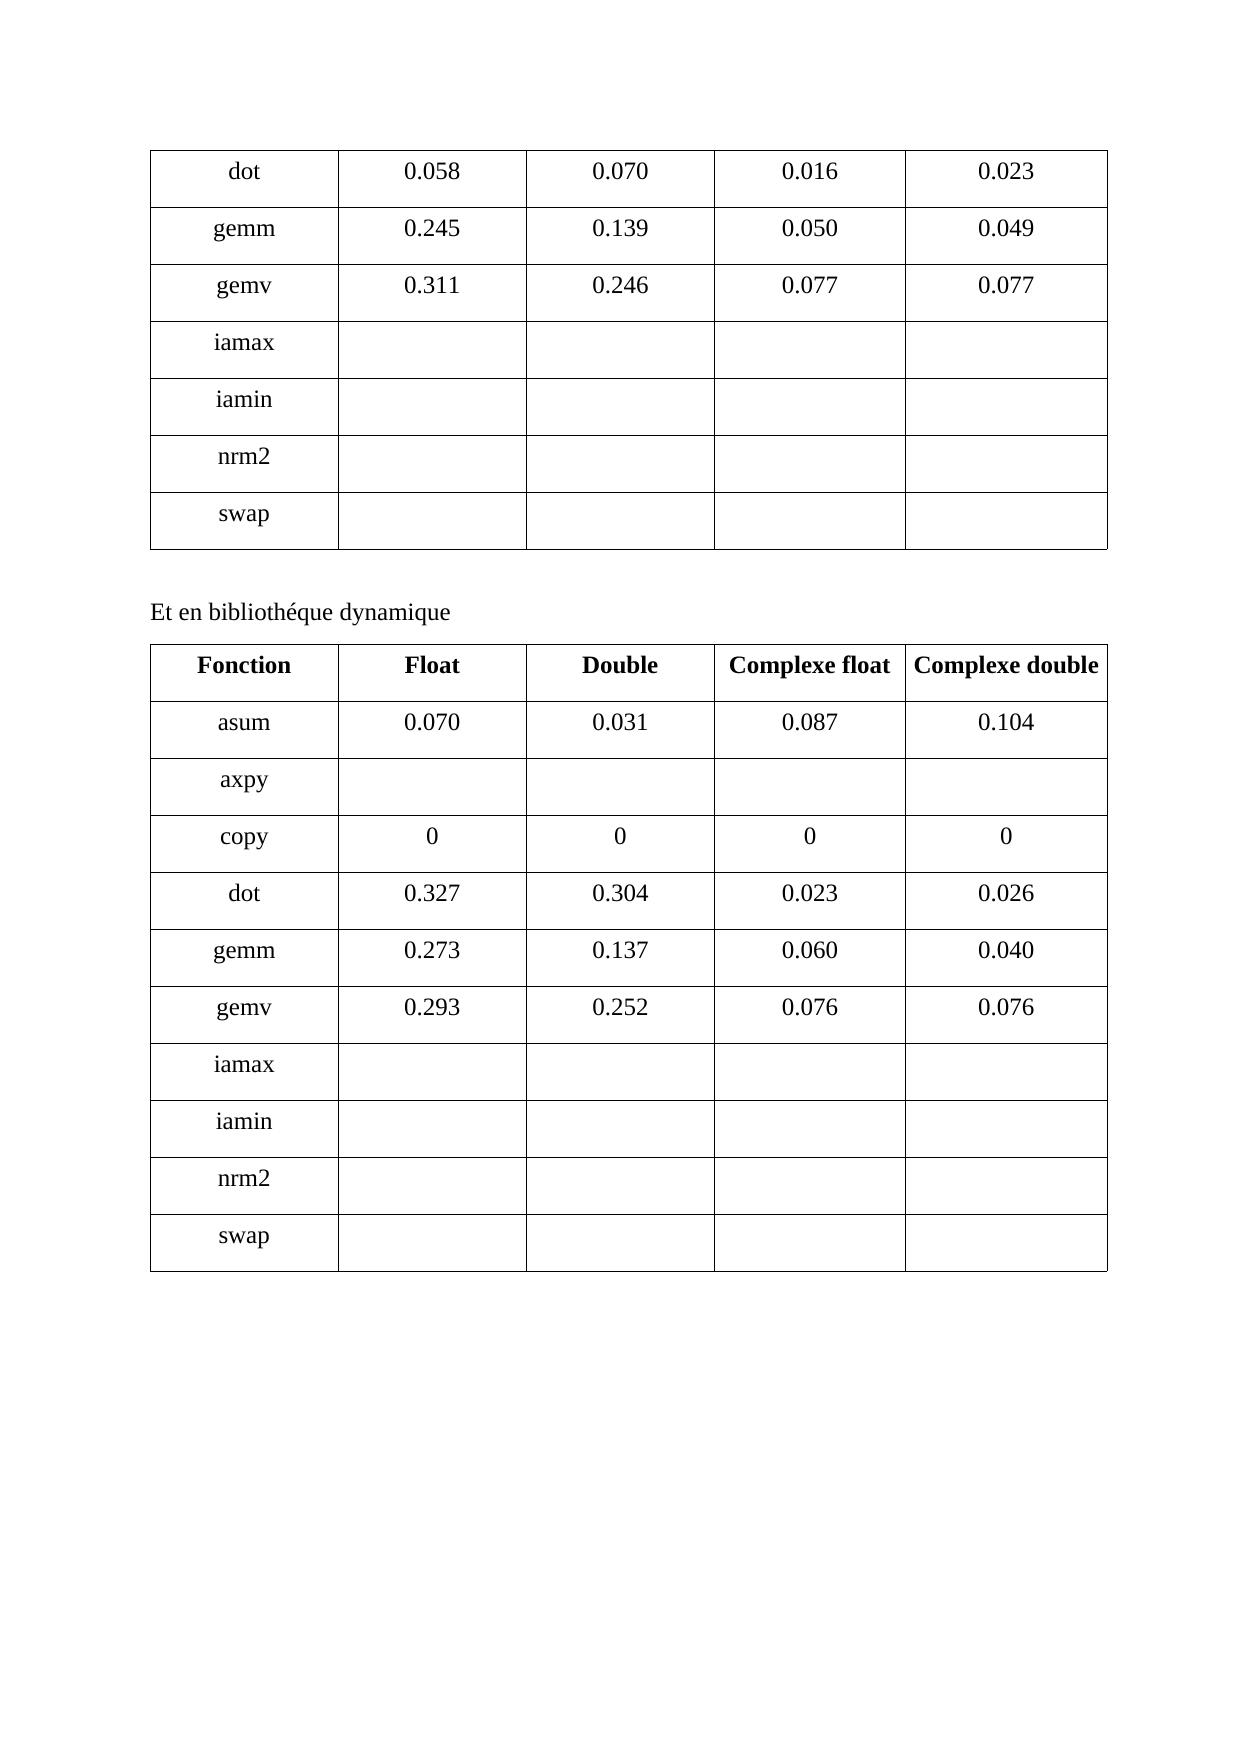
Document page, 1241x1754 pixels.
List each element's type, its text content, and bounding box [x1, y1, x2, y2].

table_cell 0.293 [339, 987, 526, 1043]
table_cell [339, 1215, 526, 1271]
table_cell [339, 1158, 526, 1214]
table_cell 0.327 [339, 873, 526, 929]
table_cell copy [151, 816, 338, 872]
table_cell gemv [151, 265, 338, 321]
table_cell gemv [151, 987, 338, 1043]
table_cell [715, 1044, 905, 1100]
table_cell [339, 436, 526, 492]
table_cell nrm2 [151, 436, 338, 492]
table_cell 0.070 [339, 702, 526, 758]
table_cell [339, 759, 526, 815]
table_cell 0.076 [906, 987, 1107, 1043]
table_cell [906, 1215, 1107, 1271]
table_cell [906, 759, 1107, 815]
table_cell [906, 322, 1107, 378]
table_cell 0.040 [906, 930, 1107, 986]
table_cell 0.070 [527, 151, 714, 207]
table_cell 0.273 [339, 930, 526, 986]
table_cell [339, 379, 526, 435]
table_cell [715, 322, 905, 378]
table_cell 0.104 [906, 702, 1107, 758]
table_cell [527, 493, 714, 549]
table_cell [527, 1158, 714, 1214]
table_cell [527, 759, 714, 815]
table_cell dot [151, 873, 338, 929]
table_cell dot [151, 151, 338, 207]
table_cell [906, 1158, 1107, 1214]
table_cell [339, 493, 526, 549]
table_cell 0.137 [527, 930, 714, 986]
table_cell 0.311 [339, 265, 526, 321]
table_cell 0 [339, 816, 526, 872]
table_cell [527, 379, 714, 435]
table_cell 0.245 [339, 208, 526, 264]
table_cell [715, 1215, 905, 1271]
table_cell 0.077 [906, 265, 1107, 321]
table_cell 0.058 [339, 151, 526, 207]
text Et en bibliothéque dynamique [150, 597, 1090, 625]
table_cell 0.023 [715, 873, 905, 929]
table_cell 0.139 [527, 208, 714, 264]
table_cell [715, 1158, 905, 1214]
table_cell [527, 1215, 714, 1271]
table_cell [715, 759, 905, 815]
table_cell axpy [151, 759, 338, 815]
table_cell [715, 379, 905, 435]
table_cell [906, 1044, 1107, 1100]
table_cell [527, 322, 714, 378]
table_header Complexe double [906, 645, 1107, 701]
table_cell [715, 493, 905, 549]
table_header Float [339, 645, 526, 701]
table_cell 0 [715, 816, 905, 872]
table_cell 0.060 [715, 930, 905, 986]
table_cell [527, 436, 714, 492]
table_header Double [527, 645, 714, 701]
table_cell 0.023 [906, 151, 1107, 207]
table_header Fonction [151, 645, 338, 701]
table_cell [339, 322, 526, 378]
table_cell [906, 379, 1107, 435]
table_cell 0.049 [906, 208, 1107, 264]
table_cell swap [151, 1215, 338, 1271]
table_cell 0.016 [715, 151, 905, 207]
table_cell [715, 436, 905, 492]
table_cell [339, 1101, 526, 1157]
table_cell iamin [151, 379, 338, 435]
table_cell gemm [151, 208, 338, 264]
table_cell 0.087 [715, 702, 905, 758]
table_cell asum [151, 702, 338, 758]
table_cell iamin [151, 1101, 338, 1157]
table_cell 0.076 [715, 987, 905, 1043]
table_cell [527, 1101, 714, 1157]
table_cell [906, 436, 1107, 492]
table_cell 0.050 [715, 208, 905, 264]
table_cell 0.246 [527, 265, 714, 321]
table_cell gemm [151, 930, 338, 986]
table_cell 0.026 [906, 873, 1107, 929]
table_cell 0.304 [527, 873, 714, 929]
table_cell [339, 1044, 526, 1100]
table_cell iamax [151, 1044, 338, 1100]
table_cell nrm2 [151, 1158, 338, 1214]
table_cell [527, 1044, 714, 1100]
table_cell 0 [527, 816, 714, 872]
table_cell 0 [906, 816, 1107, 872]
table_cell swap [151, 493, 338, 549]
table_header Complexe float [715, 645, 905, 701]
table_cell 0.031 [527, 702, 714, 758]
table_cell iamax [151, 322, 338, 378]
table_cell [906, 493, 1107, 549]
table_cell 0.252 [527, 987, 714, 1043]
table_cell 0.077 [715, 265, 905, 321]
table_cell [715, 1101, 905, 1157]
table_cell [906, 1101, 1107, 1157]
